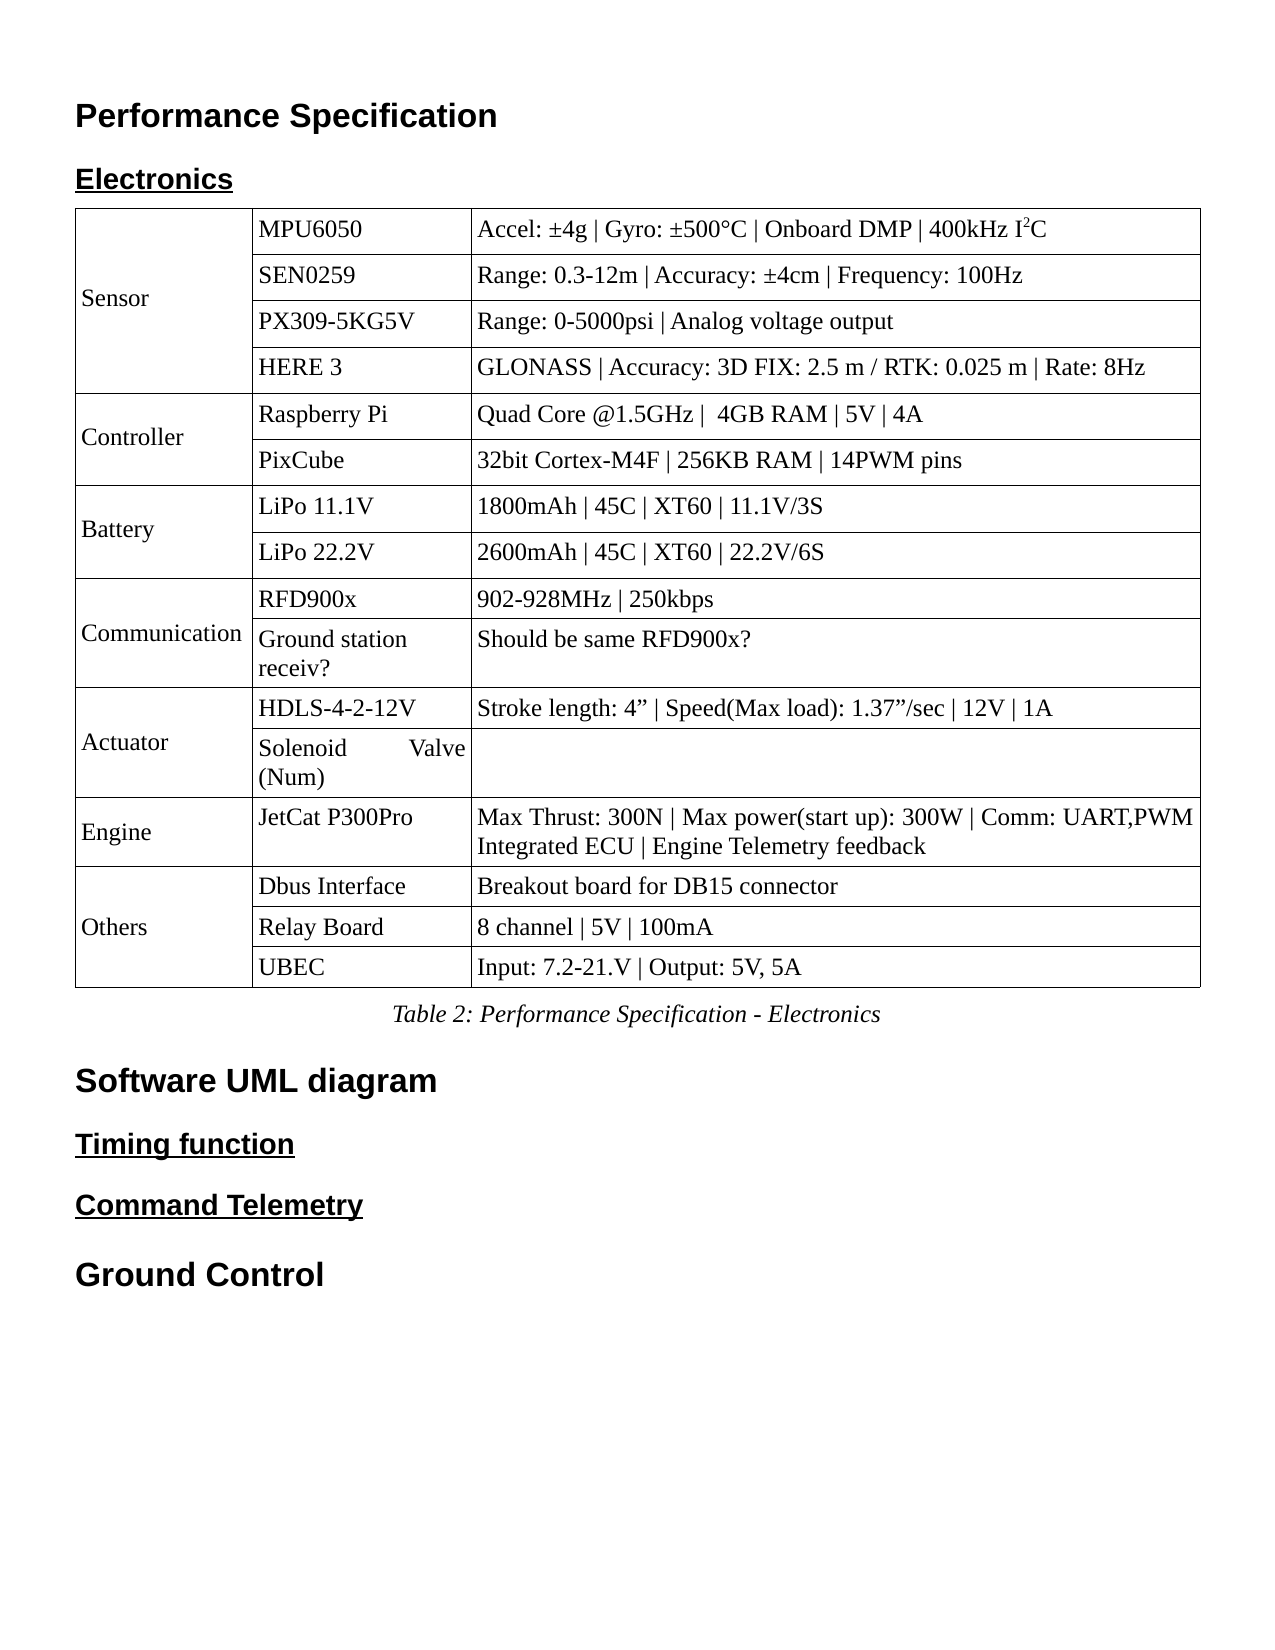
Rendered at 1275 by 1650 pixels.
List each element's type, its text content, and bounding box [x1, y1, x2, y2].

table_cell 32bit Cortex-M4F | 256KB RAM | 14PWM pins [472, 440, 1200, 485]
table_cell LiPo 22.2V [253, 533, 471, 578]
table_cell UBEC [253, 947, 471, 987]
table_cell Should be same RFD900x? [472, 619, 1200, 687]
subtitle Software UML diagram [75, 1061, 1200, 1100]
table_cell Solenoid Valve (Num) [253, 729, 471, 797]
table_header Sensor [76, 209, 252, 393]
subtitle Performance Specification [75, 96, 1200, 134]
table_cell PixCube [253, 440, 471, 485]
table_cell Range: 0-5000psi | Analog voltage output [472, 301, 1200, 347]
subtitle Timing function [75, 1127, 1200, 1161]
table_cell Max Thrust: 300N | Max power(start up): 300W | Comm: UART,PWM Integrated ECU | Engine Telemetry feedback [472, 798, 1200, 866]
table_cell 8 channel | 5V | 100mA [472, 907, 1200, 946]
table_cell JetCat P300Pro [253, 798, 471, 866]
table_cell 1800mAh | 45C | XT60 | 11.1V/3S [472, 486, 1200, 532]
text Table 2: Performance Specification - Electronics [75, 999, 1200, 1028]
table_cell Input: 7.2-21.V | Output: 5V, 5A [472, 947, 1200, 987]
table_cell Stroke length: 4” | Speed(Max load): 1.37”/sec | 12V | 1A [472, 688, 1200, 727]
table_cell Others [76, 867, 252, 987]
table_cell 2600mAh | 45C | XT60 | 22.2V/6S [472, 533, 1200, 578]
table_cell Relay Board [253, 907, 471, 946]
table_cell [472, 729, 1200, 797]
subtitle Ground Control [75, 1255, 1200, 1293]
table_cell Breakout board for DB15 connector [472, 867, 1200, 906]
table_cell Quad Core @1.5GHz | 4GB RAM | 5V | 4A [472, 394, 1200, 439]
table_cell Engine [76, 798, 252, 866]
table_cell Range: 0.3-12m | Accuracy: ±4cm | Frequency: 100Hz [472, 255, 1200, 300]
table_cell GLONASS | Accuracy: 3D FIX: 2.5 m / RTK: 0.025 m | Rate: 8Hz [472, 348, 1200, 393]
table_cell RFD900x [253, 579, 471, 618]
table_cell Controller [76, 394, 252, 485]
table_cell Communication [76, 579, 252, 687]
table_cell 902-928MHz | 250kbps [472, 579, 1200, 618]
subtitle Electronics [75, 162, 1200, 195]
table_header MPU6050 [253, 209, 471, 254]
table_cell Battery [76, 486, 252, 578]
table_cell HDLS-4-2-12V [253, 688, 471, 727]
table_cell SEN0259 [253, 255, 471, 300]
subtitle Command Telemetry [75, 1188, 1200, 1222]
table_cell HERE 3 [253, 348, 471, 393]
table_header Accel: ±4g | Gyro: ±500°C | Onboard DMP | 400kHz I2C [472, 209, 1200, 254]
table_cell Actuator [76, 688, 252, 797]
table_cell Ground station receiv? [253, 619, 471, 687]
table_cell LiPo 11.1V [253, 486, 471, 532]
table_cell Raspberry Pi [253, 394, 471, 439]
table_cell Dbus Interface [253, 867, 471, 906]
table_cell PX309-5KG5V [253, 301, 471, 347]
